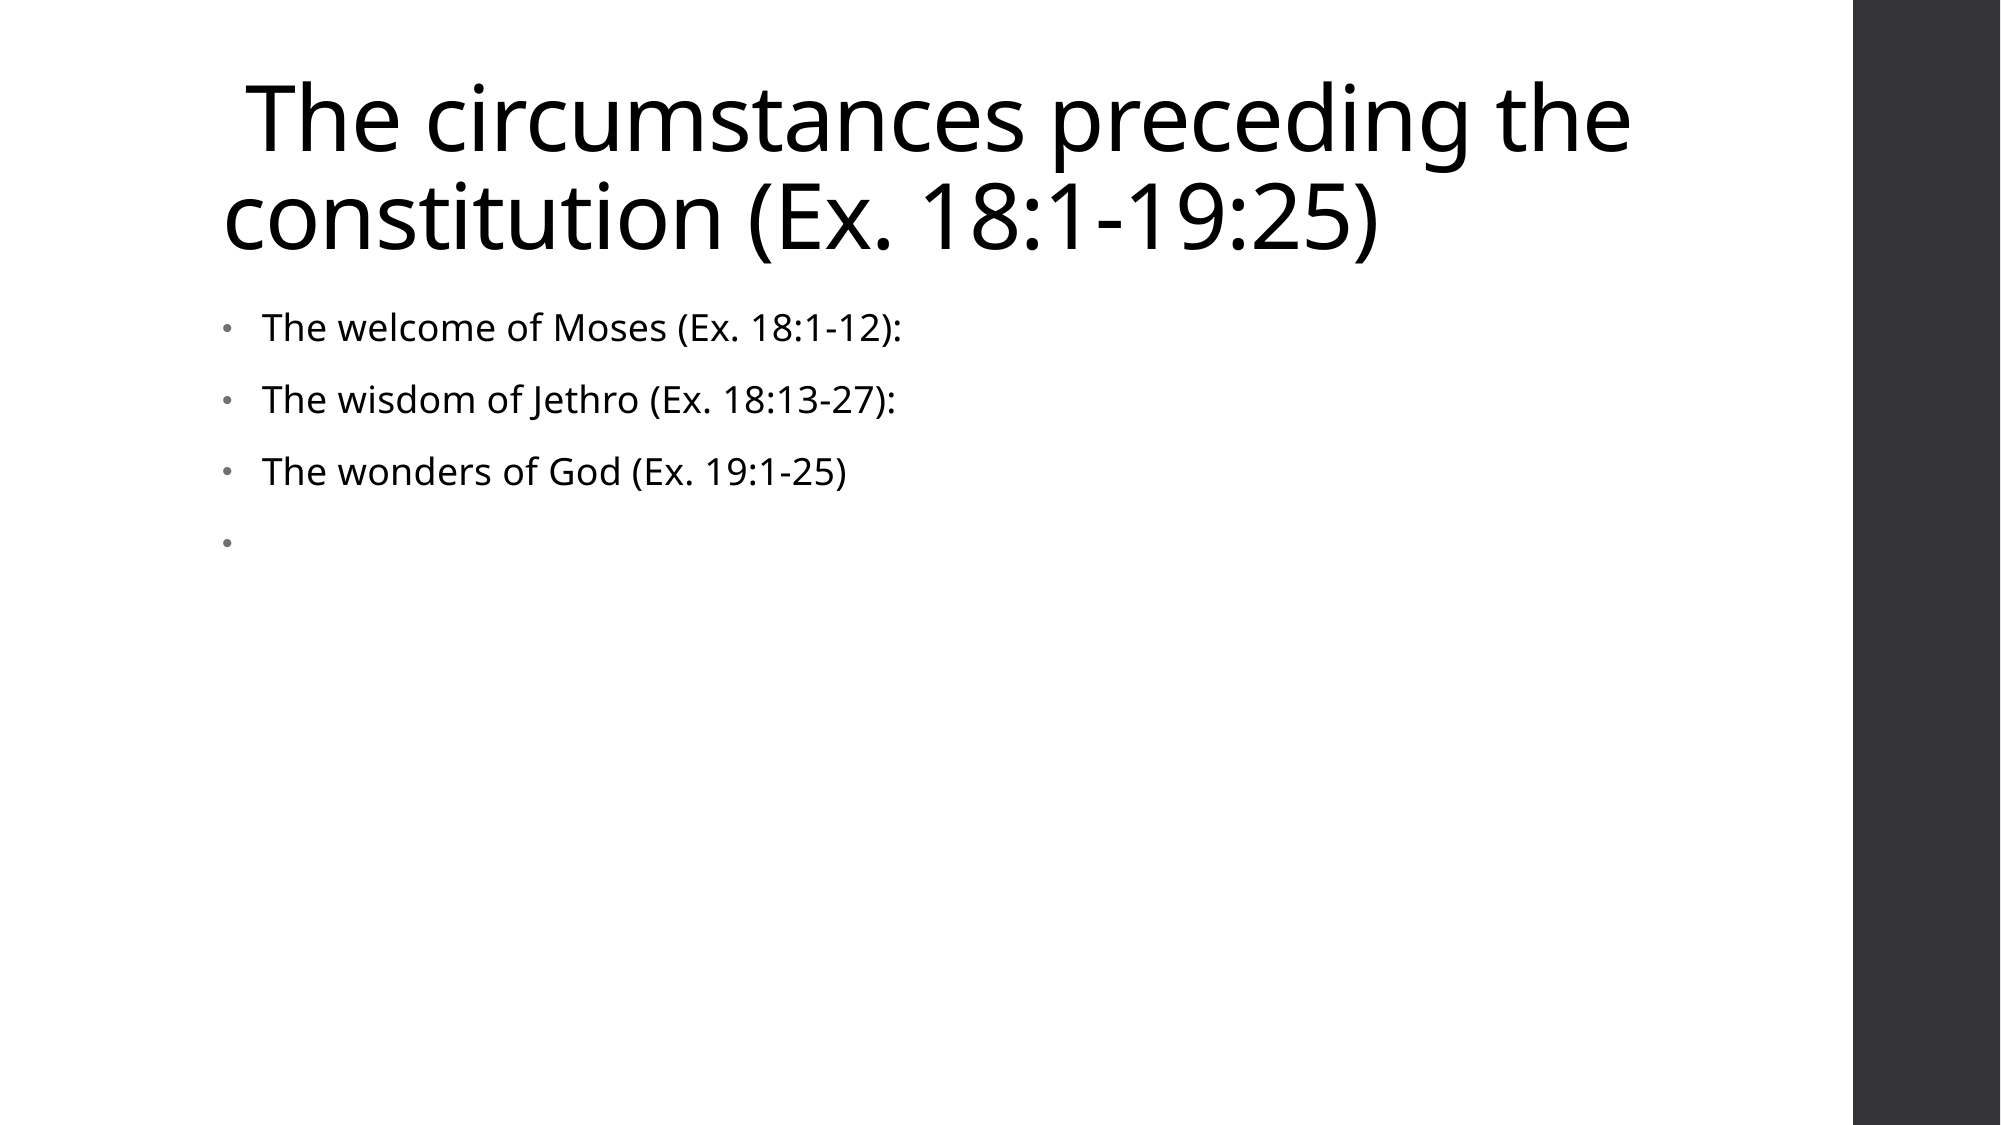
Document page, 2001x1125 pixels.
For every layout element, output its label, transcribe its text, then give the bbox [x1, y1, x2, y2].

title The circumstances preceding the constitution (Ex. 18:1-19:25) [206, 60, 1797, 278]
list The welcome of Moses (Ex. 18:1-12): The wisdom of Jethro (Ex. 18:13-27): The wonders of God (Ex. 19:1-25) [206, 299, 1617, 1014]
